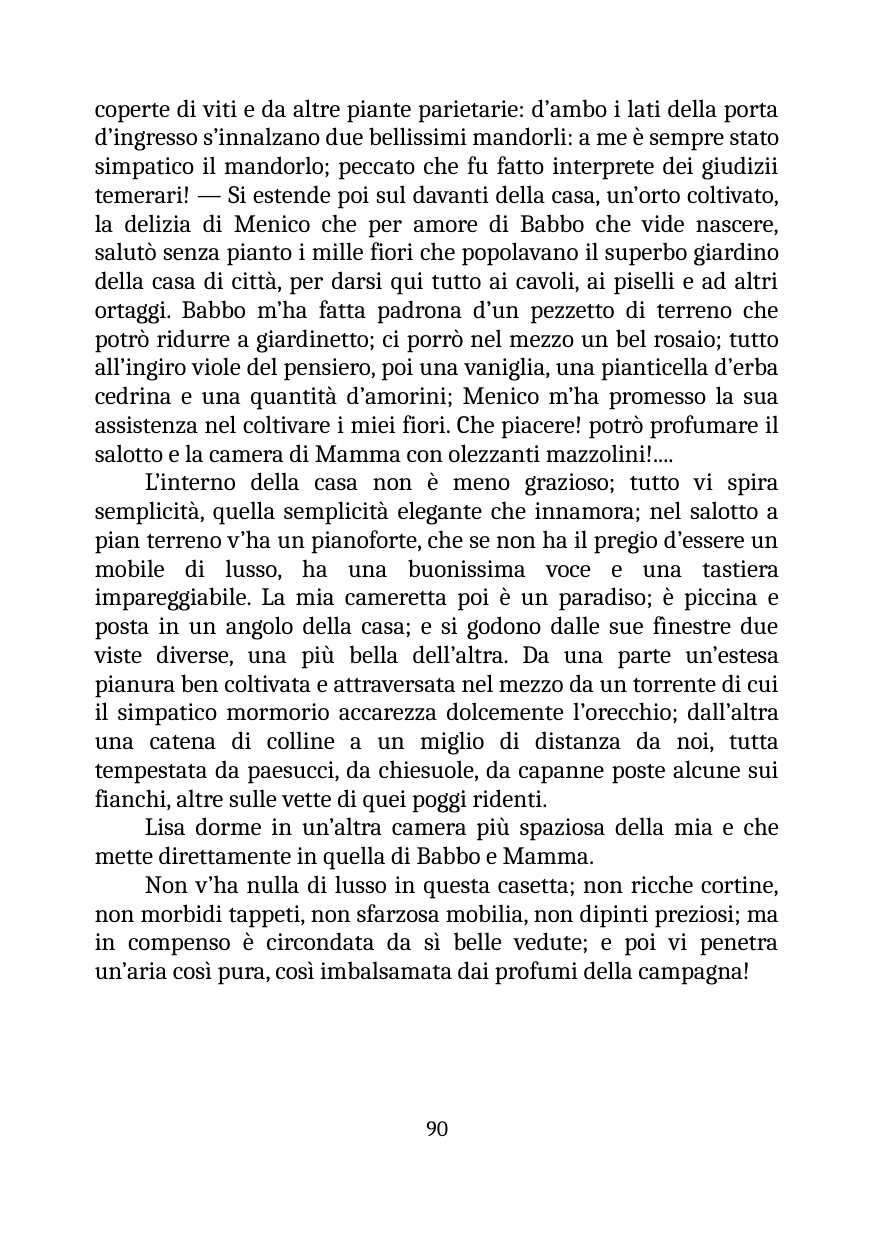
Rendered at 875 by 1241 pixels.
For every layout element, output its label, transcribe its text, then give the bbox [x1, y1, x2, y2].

text Lisa dorme in un’altra camera più spaziosa della mia e che mette direttamente in quella di Babbo e Mamma. [94, 813, 779, 871]
text L’interno della casa non è meno grazioso; tutto vi spira semplicità, quella semplicità elegante che innamora; nel salotto a pian terreno v’ha un pianoforte, che se non ha il pregio d’essere un mobile di lusso, ha una buonissima voce e una tastiera impareggiabile. La mia cameretta poi è un paradiso; è piccina e posta in un angolo della casa; e si godono dalle sue fìnestre due viste diverse, una più bella dell’altra. Da una parte un’estesa pianura ben coltivata e attraversata nel mezzo da un torrente di cui il simpatico mormorio accarezza dolcemente l’orecchio; dall’altra una catena di colline a un miglio di distanza da noi, tutta tempestata da paesucci, da chiesuole, da capanne poste alcune sui fianchi, altre sulle vette di quei poggi ridenti. [94, 468, 779, 813]
text coperte di viti e da altre piante parietarie: d’ambo i lati della porta d’ingresso s’innalzano due bellissimi mandorli: a me è sempre stato simpatico il mandorlo; peccato che fu fatto interprete dei giudizii temerari! — Si estende poi sul davanti della casa, un’orto coltivato, la delizia di Menico che per amore di Babbo che vide nascere, salutò senza pianto i mille fiori che popolavano il superbo giardino della casa di città, per darsi qui tutto ai cavoli, ai piselli e ad altri ortaggi. Babbo m’ha fatta padrona d’un pezzetto di terreno che potrò ridurre a giardinetto; ci porrò nel mezzo un bel rosaio; tutto all’ingiro viole del pensiero, poi una vaniglia, una pianticella d’erba cedrina e una quantità d’amorini; Menico m’ha promesso la sua assistenza nel coltivare i miei fiori. Che piacere! potrò profumare il salotto e la camera di Mamma con olezzanti mazzolini!.... [94, 94, 779, 468]
text Non v’ha nulla di lusso in questa casetta; non ricche cortine, non morbidi tappeti, non sfarzosa mobilia, non dipinti preziosi; ma in compenso è circondata da sì belle vedute; e poi vi penetra un’aria così pura, così imbalsamata dai profumi della campagna! [94, 871, 779, 986]
